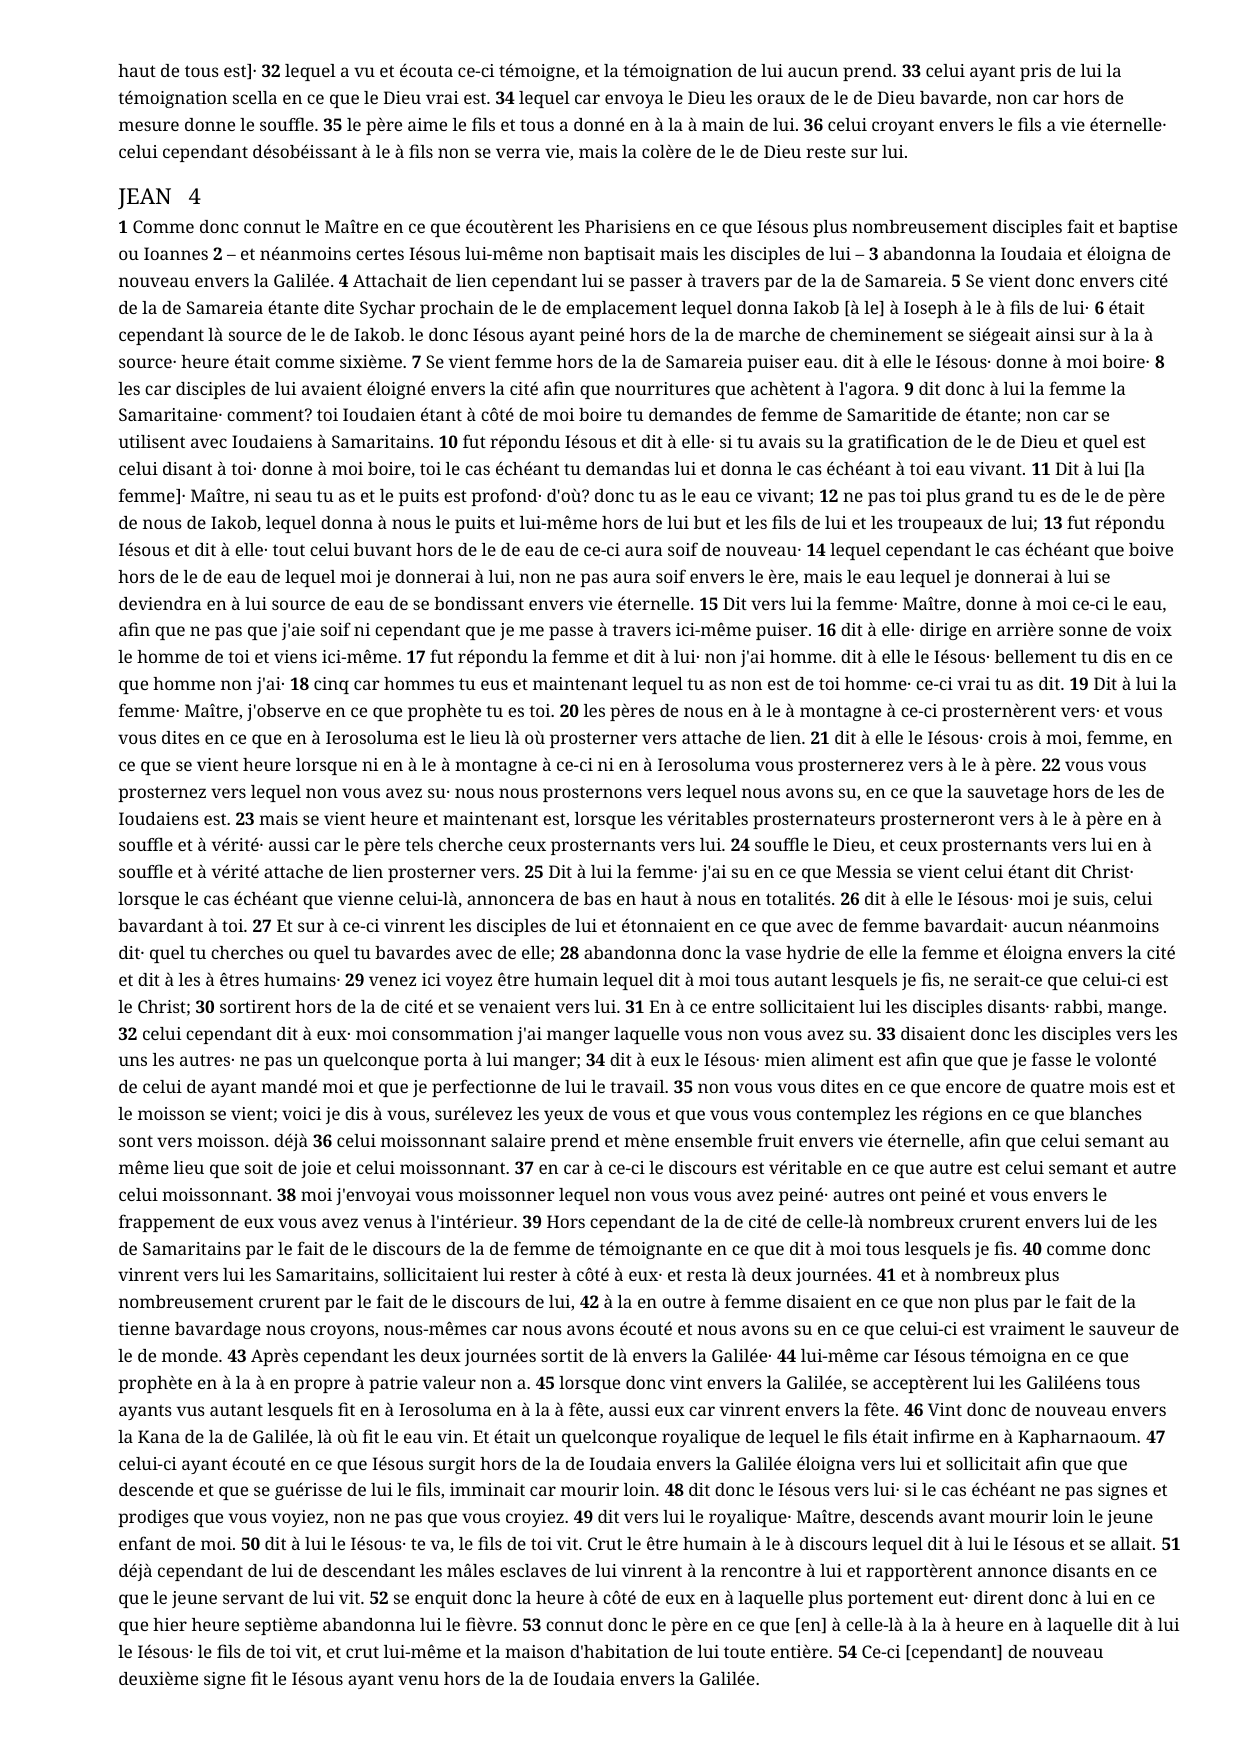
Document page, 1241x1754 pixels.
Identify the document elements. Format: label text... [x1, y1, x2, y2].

text haut de tous est]· 32 lequel a vu et écouta ce-ci témoigne, et la témoignation de lui aucun prend. 33 celui ayant pris de lui la témoignation scella en ce que le Dieu vrai est. 34 lequel car envoya le Dieu les oraux de le de Dieu bavarde, non car hors de mesure donne le souffle. 35 le père aime le fils et tous a donné en à la à main de lui. 36 celui croyant envers le fils a vie éternelle· celui cependant désobéissant à le à fils non se verra vie, mais la colère de le de Dieu reste sur lui. [118, 59, 1181, 163]
text 1 Comme donc connut le Maître en ce que écoutèrent les Pharisiens en ce que Iésous plus nombreusement disciples fait et baptise ou Ioannes 2 – et néanmoins certes Iésous lui-même non baptisait mais les disciples de lui – 3 abandonna la Ioudaia et éloigna de nouveau envers la Galilée. 4 Attachait de lien cependant lui se passer à travers par de la de Samareia. 5 Se vient donc envers cité de la de Samareia étante dite Sychar prochain de le de emplacement lequel donna Iakob [à le] à Ioseph à le à fils de lui· 6 était cependant là source de le de Iakob. le donc Iésous ayant peiné hors de la de marche de cheminement se siégeait ainsi sur à la à source· heure était comme sixième. 7 Se vient femme hors de la de Samareia puiser eau. dit à elle le Iésous· donne à moi boire· 8 les car disciples de lui avaient éloigné envers la cité afin que nourritures que achètent à l'agora. 9 dit donc à lui la femme la Samaritaine· comment? toi Ioudaien étant à côté de moi boire tu demandes de femme de Samaritide de étante; non car se utilisent avec Ioudaiens à Samaritains. 10 fut répondu Iésous et dit à elle· si tu avais su la gratification de le de Dieu et quel est celui disant à toi· donne à moi boire, toi le cas échéant tu demandas lui et donna le cas échéant à toi eau vivant. 11 Dit à lui [la femme]· Maître, ni seau tu as et le puits est profond· d'où? donc tu as le eau ce vivant; 12 ne pas toi plus grand tu es de le de père de nous de Iakob, lequel donna à nous le puits et lui-même hors de lui but et les fils de lui et les troupeaux de lui; 13 fut répondu Iésous et dit à elle· tout celui buvant hors de le de eau de ce-ci aura soif de nouveau· 14 lequel cependant le cas échéant que boive hors de le de eau de lequel moi je donnerai à lui, non ne pas aura soif envers le ère, mais le eau lequel je donnerai à lui se deviendra en à lui source de eau de se bondissant envers vie éternelle. 15 Dit vers lui la femme· Maître, donne à moi ce-ci le eau, afin que ne pas que j'aie soif ni cependant que je me passe à travers ici-même puiser. 16 dit à elle· dirige en arrière sonne de voix le homme de toi et viens ici-même. 17 fut répondu la femme et dit à lui· non j'ai homme. dit à elle le Iésous· bellement tu dis en ce que homme non j'ai· 18 cinq car hommes tu eus et maintenant lequel tu as non est de toi homme· ce-ci vrai tu as dit. 19 Dit à lui la femme· Maître, j'observe en ce que prophète tu es toi. 20 les pères de nous en à le à montagne à ce-ci prosternèrent vers· et vous vous dites en ce que en à Ierosoluma est le lieu là où prosterner vers attache de lien. 21 dit à elle le Iésous· crois à moi, femme, en ce que se vient heure lorsque ni en à le à montagne à ce-ci ni en à Ierosoluma vous prosternerez vers à le à père. 22 vous vous prosternez vers lequel non vous avez su· nous nous prosternons vers lequel nous avons su, en ce que la sauvetage hors de les de Ioudaiens est. 23 mais se vient heure et maintenant est, lorsque les véritables prosternateurs prosterneront vers à le à père en à souffle et à vérité· aussi car le père tels cherche ceux prosternants vers lui. 24 souffle le Dieu, et ceux prosternants vers lui en à souffle et à vérité attache de lien prosterner vers. 25 Dit à lui la femme· j'ai su en ce que Messia se vient celui étant dit Christ· lorsque le cas échéant que vienne celui-là, annoncera de bas en haut à nous en totalités. 26 dit à elle le Iésous· moi je suis, celui bavardant à toi. 27 Et sur à ce-ci vinrent les disciples de lui et étonnaient en ce que avec de femme bavardait· aucun néanmoins dit· quel tu cherches ou quel tu bavardes avec de elle; 28 abandonna donc la vase hydrie de elle la femme et éloigna envers la cité et dit à les à êtres humains· 29 venez ici voyez être humain lequel dit à moi tous autant lesquels je fis, ne serait-ce que celui-ci est le Christ; 30 sortirent hors de la de cité et se venaient vers lui. 31 En à ce entre sollicitaient lui les disciples disants· rabbi, mange. 32 celui cependant dit à eux· moi consommation j'ai manger laquelle vous non vous avez su. 33 disaient donc les disciples vers les uns les autres· ne pas un quelconque porta à lui manger; 34 dit à eux le Iésous· mien aliment est afin que que je fasse le volonté de celui de ayant mandé moi et que je perfectionne de lui le travail. 35 non vous vous dites en ce que encore de quatre mois est et le moisson se vient; voici je dis à vous, surélevez les yeux de vous et que vous vous contemplez les régions en ce que blanches sont vers moisson. déjà 36 celui moissonnant salaire prend et mène ensemble fruit envers vie éternelle, afin que celui semant au même lieu que soit de joie et celui moissonnant. 37 en car à ce-ci le discours est véritable en ce que autre est celui semant et autre celui moissonnant. 38 moi j'envoyai vous moissonner lequel non vous vous avez peiné· autres ont peiné et vous envers le frappement de eux vous avez venus à l'intérieur. 39 Hors cependant de la de cité de celle-là nombreux crurent envers lui de les de Samaritains par le fait de le discours de la de femme de témoignante en ce que dit à moi tous lesquels je fis. 40 comme donc vinrent vers lui les Samaritains, sollicitaient lui rester à côté à eux· et resta là deux journées. 41 et à nombreux plus nombreusement crurent par le fait de le discours de lui, 42 à la en outre à femme disaient en ce que non plus par le fait de la tienne bavardage nous croyons, nous-mêmes car nous avons écouté et nous avons su en ce que celui-ci est vraiment le sauveur de le de monde. 43 Après cependant les deux journées sortit de là envers la Galilée· 44 lui-même car Iésous témoigna en ce que prophète en à la à en propre à patrie valeur non a. 45 lorsque donc vint envers la Galilée, se acceptèrent lui les Galiléens tous ayants vus autant lesquels fit en à Ierosoluma en à la à fête, aussi eux car vinrent envers la fête. 46 Vint donc de nouveau envers la Kana de la de Galilée, là où fit le eau vin. Et était un quelconque royalique de lequel le fils était infirme en à Kapharnaoum. 47 celui-ci ayant écouté en ce que Iésous surgit hors de la de Ioudaia envers la Galilée éloigna vers lui et sollicitait afin que que descende et que se guérisse de lui le fils, imminait car mourir loin. 48 dit donc le Iésous vers lui· si le cas échéant ne pas signes et prodiges que vous voyiez, non ne pas que vous croyiez. 49 dit vers lui le royalique· Maître, descends avant mourir loin le jeune enfant de moi. 50 dit à lui le Iésous· te va, le fils de toi vit. Crut le être humain à le à discours lequel dit à lui le Iésous et se allait. 51 déjà cependant de lui de descendant les mâles esclaves de lui vinrent à la rencontre à lui et rapportèrent annonce disants en ce que le jeune servant de lui vit. 52 se enquit donc la heure à côté de eux en à laquelle plus portement eut· dirent donc à lui en ce que hier heure septième abandonna lui le fièvre. 53 connut donc le père en ce que [en] à celle-là à la à heure en à laquelle dit à lui le Iésous· le fils de toi vit, et crut lui-même et la maison d'habitation de lui toute entière. 54 Ce-ci [cependant] de nouveau deuxième signe fit le Iésous ayant venu hors de la de Ioudaia envers la Galilée. [118, 215, 1181, 1690]
text JEAN 4 [118, 181, 1181, 211]
